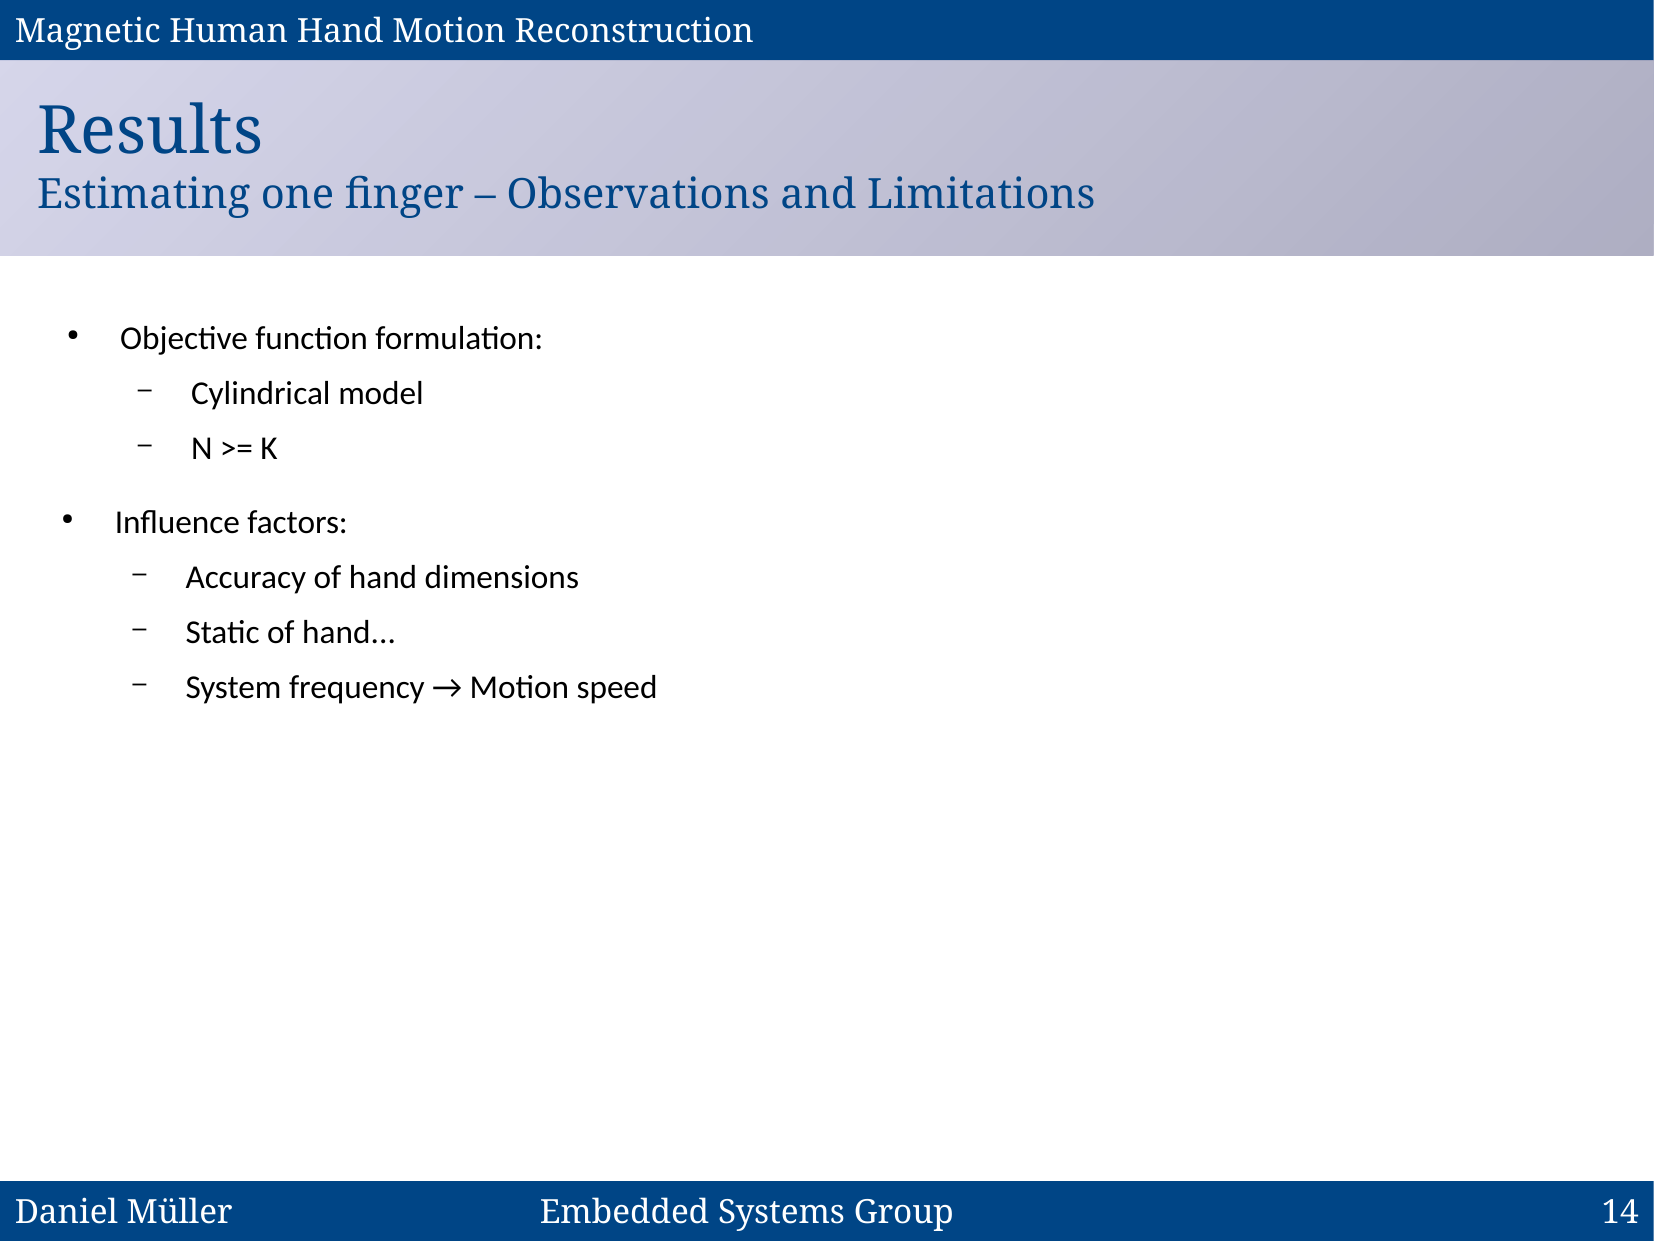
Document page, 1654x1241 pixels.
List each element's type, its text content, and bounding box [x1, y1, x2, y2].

list Influence factors: Accuracy of hand dimensions Static of hand... System frequency → Motion speed [43, 500, 1609, 706]
list Objective function formulation: Cylindrical model N >= K [49, 316, 1615, 467]
title Results Estimating one finger – Observations and Limitations [37, 47, 1411, 256]
